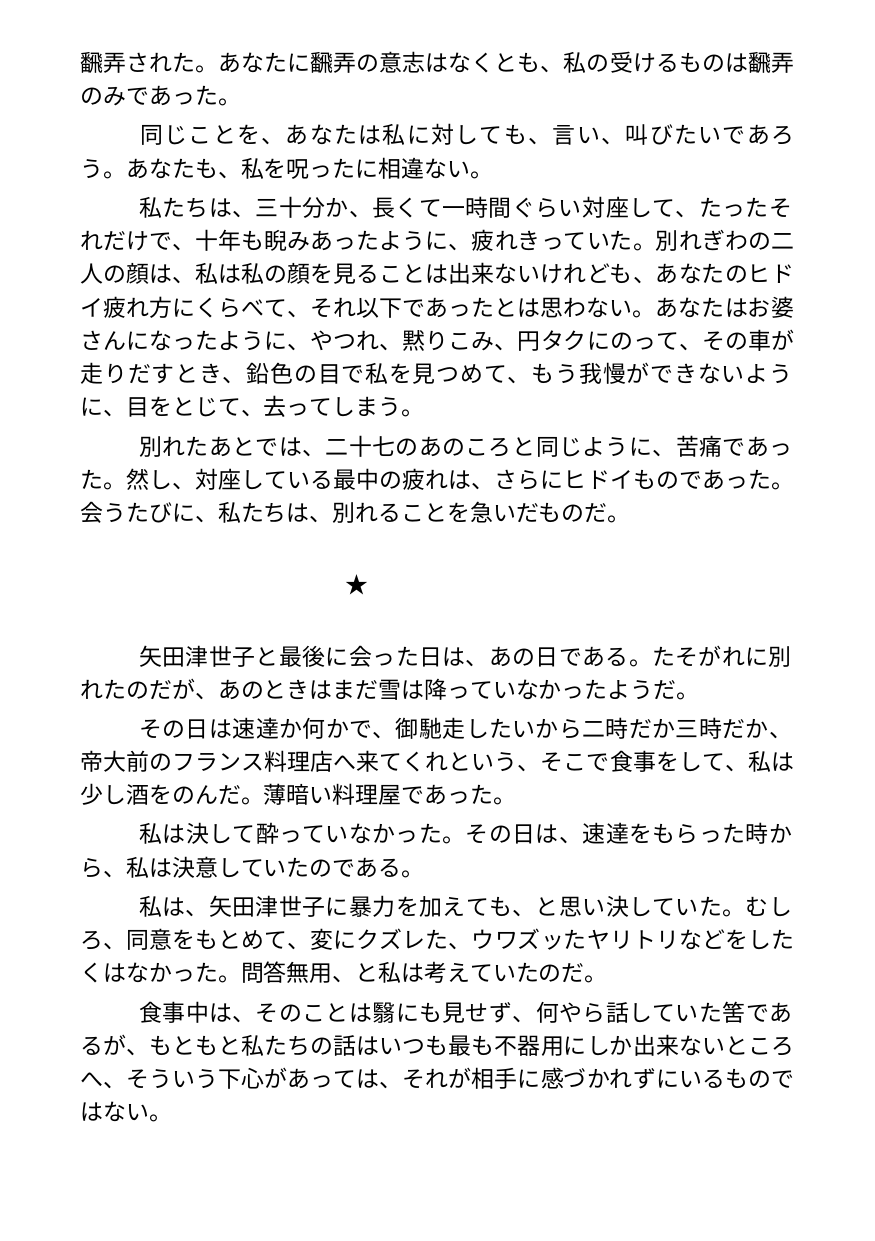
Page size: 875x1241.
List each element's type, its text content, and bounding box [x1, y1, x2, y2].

text 私たちは、三十分か、長くて一時間ぐらい対座して、たったそれだけで、十年も睨みあったように、疲れきっていた。別れぎわの二人の顔は、私は私の顔を見ることは出来ないけれども、あなたのヒドイ疲れ方にくらべて、それ以下であったとは思わない。あなたはお婆さんになったように、やつれ、黙りこみ、円タクにのって、その車が走りだすとき、鉛色の目で私を見つめて、もう我慢ができないように、目をとじて、去ってしまう。 [80, 190, 794, 422]
text その日は速達か何かで、御馳走したいから二時だか三時だか、帝大前のフランス料理店へ来てくれという、そこで食事をして、私は少し酒をのんだ。薄暗い料理屋であった。 [80, 711, 794, 810]
text 同じことを、あなたは私に対しても、言い、叫びたいであろう。あなたも、私を呪ったに相違ない。 [80, 117, 794, 184]
text 食事中は、そのことは翳にも見せず、何やら話していた筈であるが、もともと私たちの話はいつも最も不器用にしか出来ないところへ、そういう下心があっては、それが相手に感づかれずにいるものではない。 [80, 994, 794, 1127]
text 私は、矢田津世子に暴力を加えても、と思い決していた。むしろ、同意をもとめて、変にクズレた、ウワズッたヤリトリなどをしたくはなかった。問答無用、と私は考えていたのだ。 [80, 889, 794, 988]
text 飜弄された。あなたに飜弄の意志はなくとも、私の受けるものは飜弄のみであった。 [80, 45, 794, 111]
text 別れたあとでは、二十七のあのころと同じように、苦痛であった。然し、対座している最中の疲れは、さらにヒドイものであった。会うたびに、私たちは、別れることを急いだものだ。 [80, 428, 794, 528]
text 矢田津世子と最後に会った日は、あの日である。たそがれに別れたのだが、あのときはまだ雪は降っていなかったようだ。 [80, 638, 794, 705]
text 私は決して酔っていなかった。その日は、速達をもらった時から、私は決意していたのである。 [80, 816, 794, 883]
text ★ [80, 567, 794, 600]
